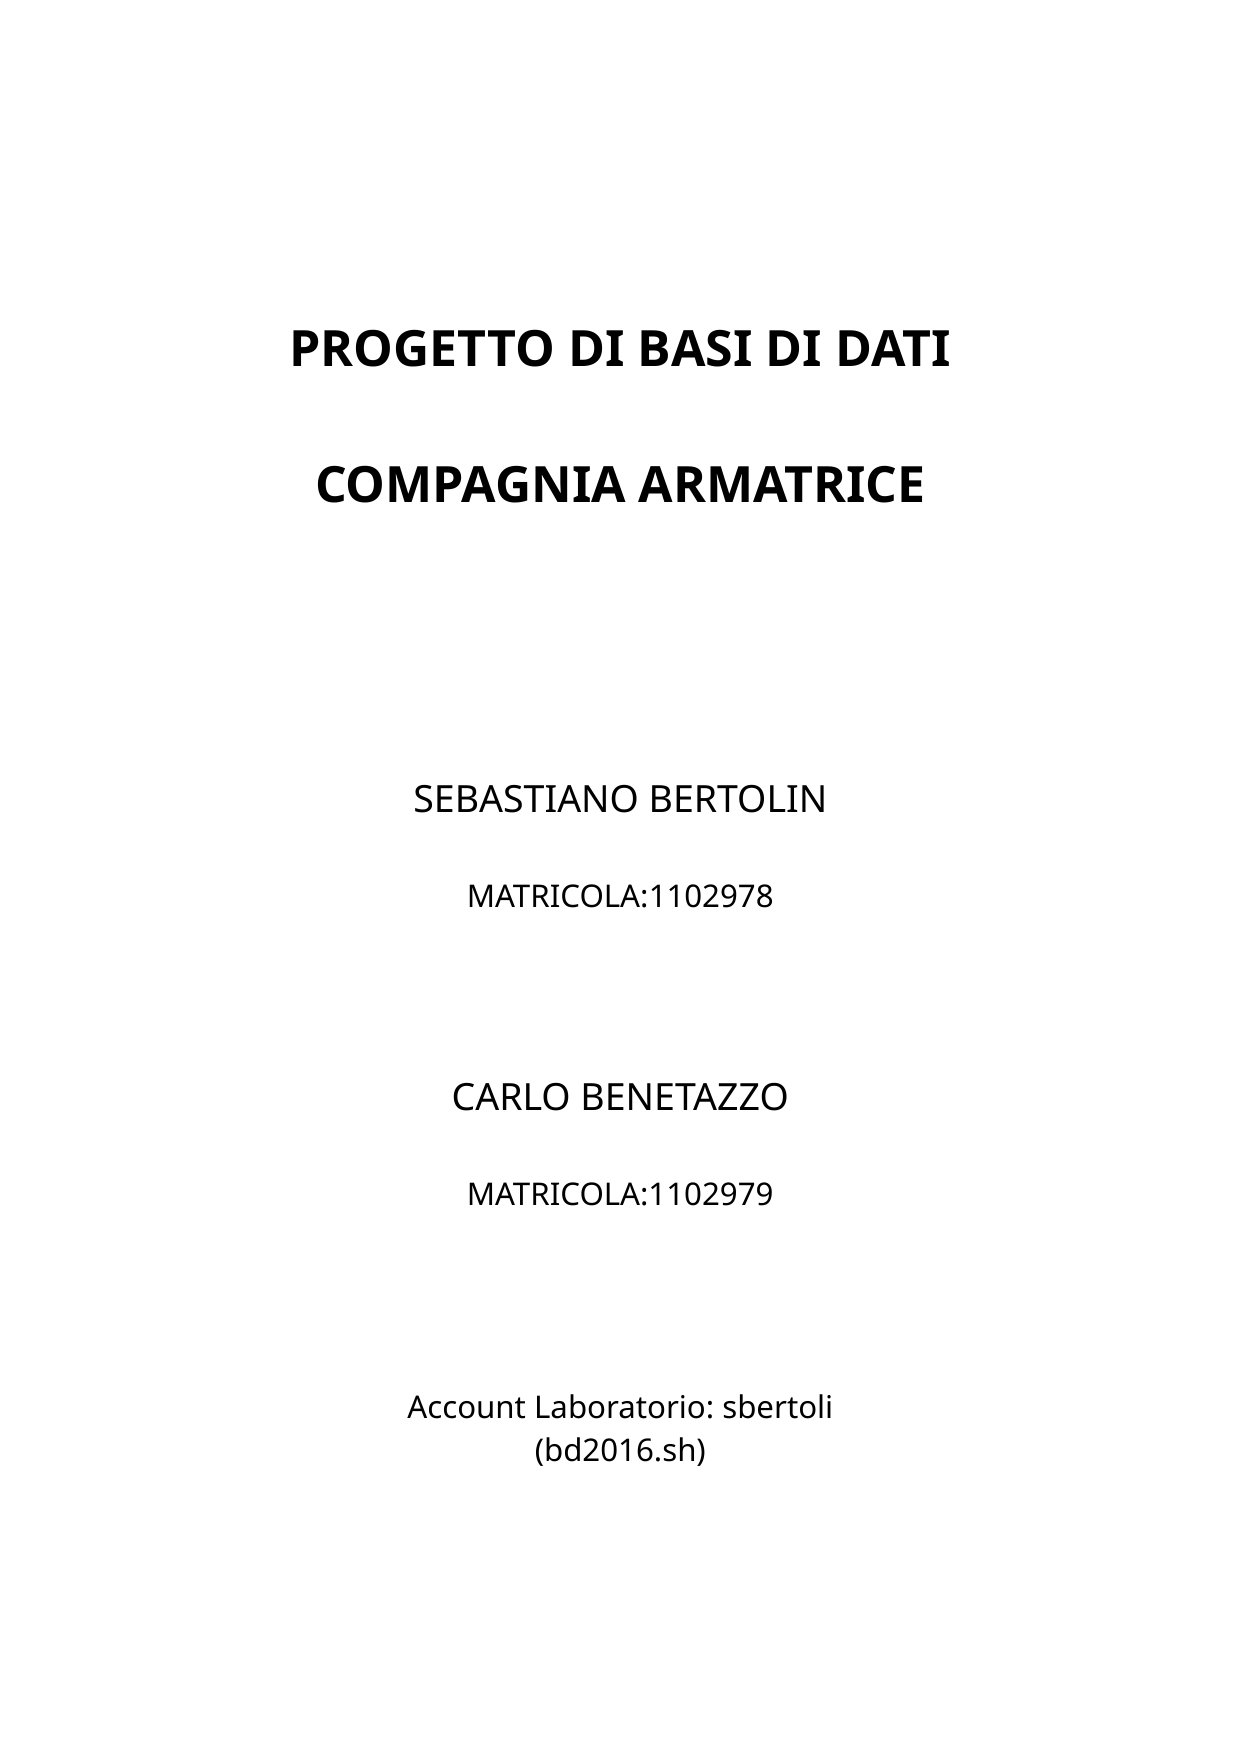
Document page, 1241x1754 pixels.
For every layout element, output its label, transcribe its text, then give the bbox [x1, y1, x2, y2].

text CARLO BENETAZZO [118, 1070, 1122, 1121]
text COMPAGNIA ARMATRICE [118, 449, 1122, 517]
text (bd2016.sh) [118, 1428, 1122, 1471]
text Account Laboratorio: sbertoli [118, 1385, 1122, 1428]
text SEBASTIANO BERTOLIN [118, 772, 1122, 823]
text MATRICOLA:1102979 [118, 1172, 1122, 1215]
text PROGETTO DI BASI DI DATI [118, 313, 1122, 381]
text MATRICOLA:1102978 [118, 874, 1122, 917]
